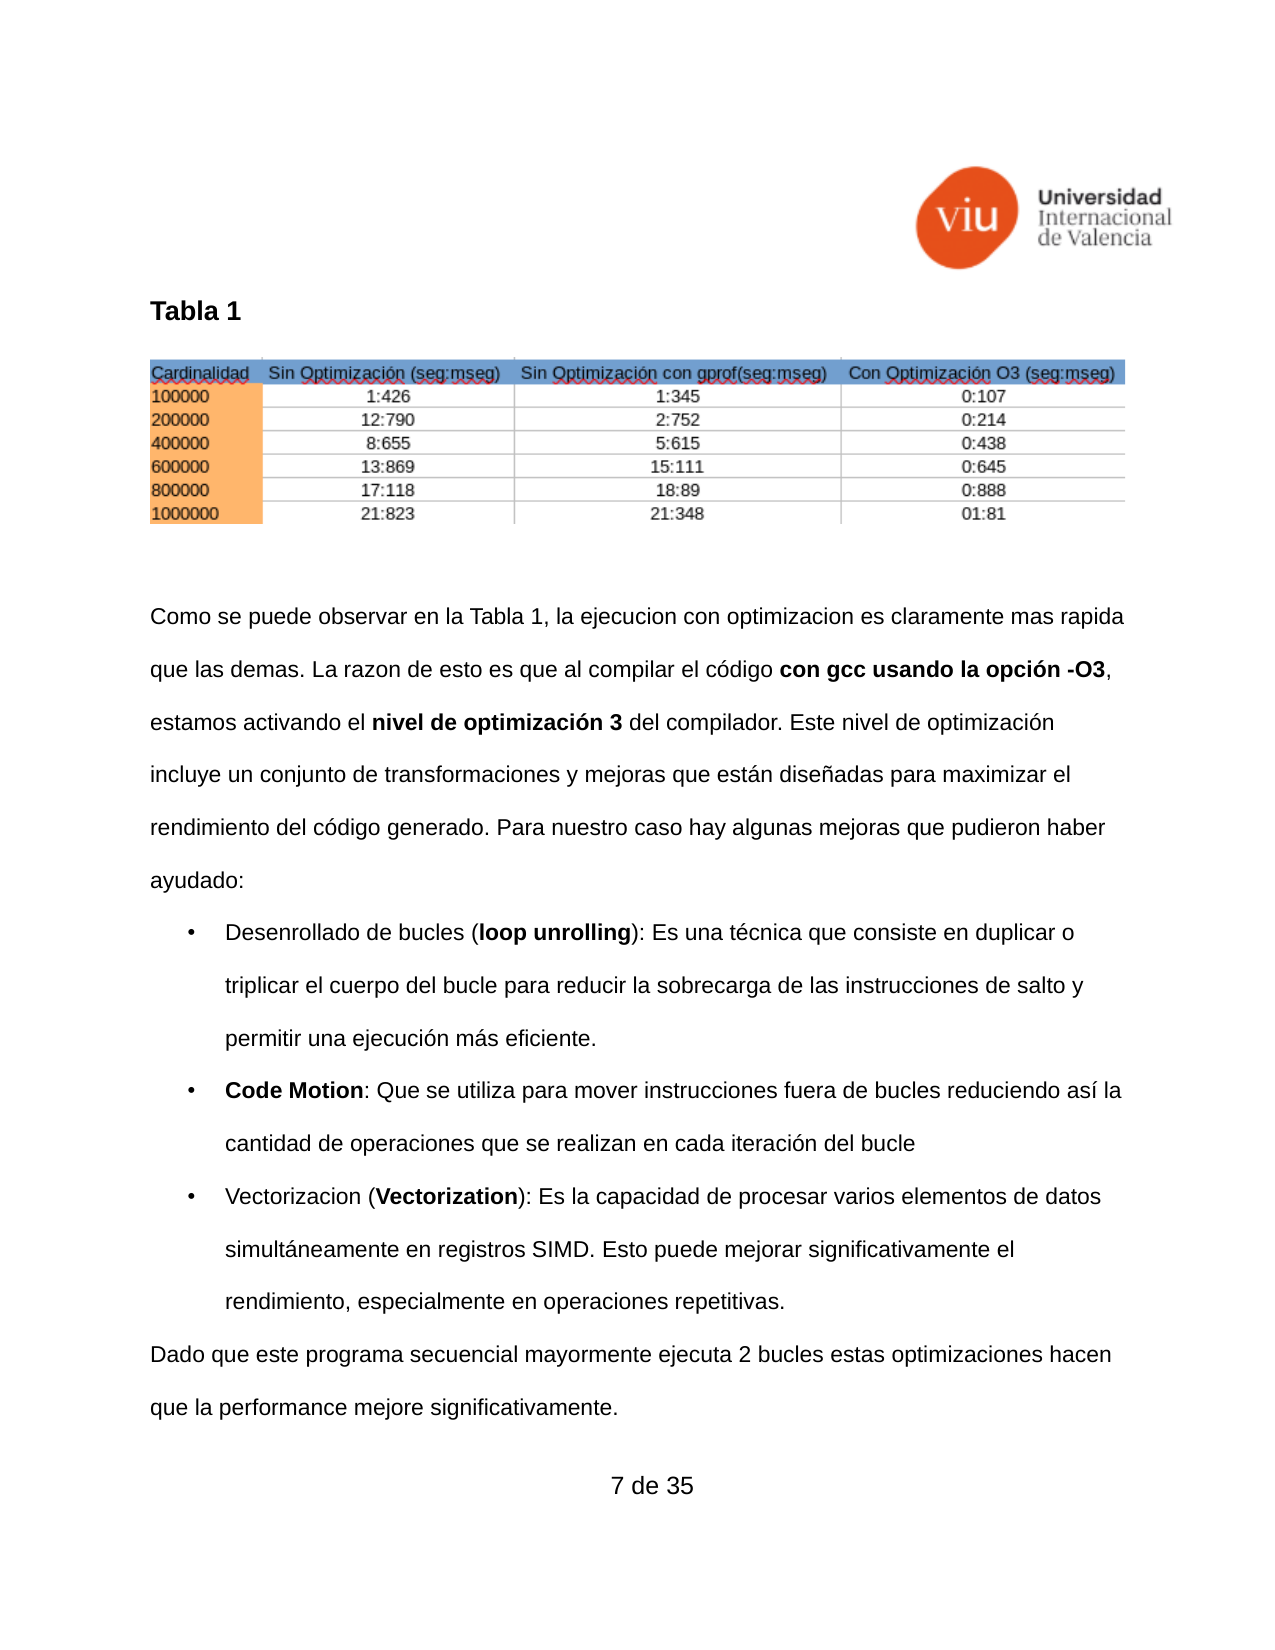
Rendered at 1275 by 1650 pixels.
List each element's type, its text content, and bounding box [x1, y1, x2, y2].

text Dado que este programa secuencial mayormente ejecuta 2 bucles estas optimizaciones hacen que la performance mejore significativamente. [150, 1341, 1125, 1420]
list Vectorizacion (Vectorization): Es la capacidad de procesar varios elementos de datos simultáneamente en registros SIMD. Esto puede mejorar significativamente el rendimiento, especialmente en operaciones repetitivas. [187, 1183, 1125, 1315]
text Como se puede observar en la Tabla 1, la ejecucion con optimizacion es claramente mas rapida que las demas. La razon de esto es que al compilar el código con gcc usando la opción -O3, estamos activando el nivel de optimización 3 del compilador. Este nivel de optimización incluye un conjunto de transformaciones y mejoras que están diseñadas para maximizar el rendimiento del código generado. Para nuestro caso hay algunas mejoras que pudieron haber ayudado: [150, 603, 1125, 893]
list Desenrollado de bucles (loop unrolling): Es una técnica que consiste en duplicar o triplicar el cuerpo del bucle para reducir la sobrecarga de las instrucciones de salto y permitir una ejecución más eficiente. [187, 919, 1125, 1051]
picture [150, 357, 1125, 524]
picture [913, 162, 1175, 274]
list Code Motion: Que se utiliza para mover instrucciones fuera de bucles reduciendo así la cantidad de operaciones que se realizan en cada iteración del bucle [187, 1077, 1125, 1157]
text Tabla 1 [150, 295, 1125, 326]
